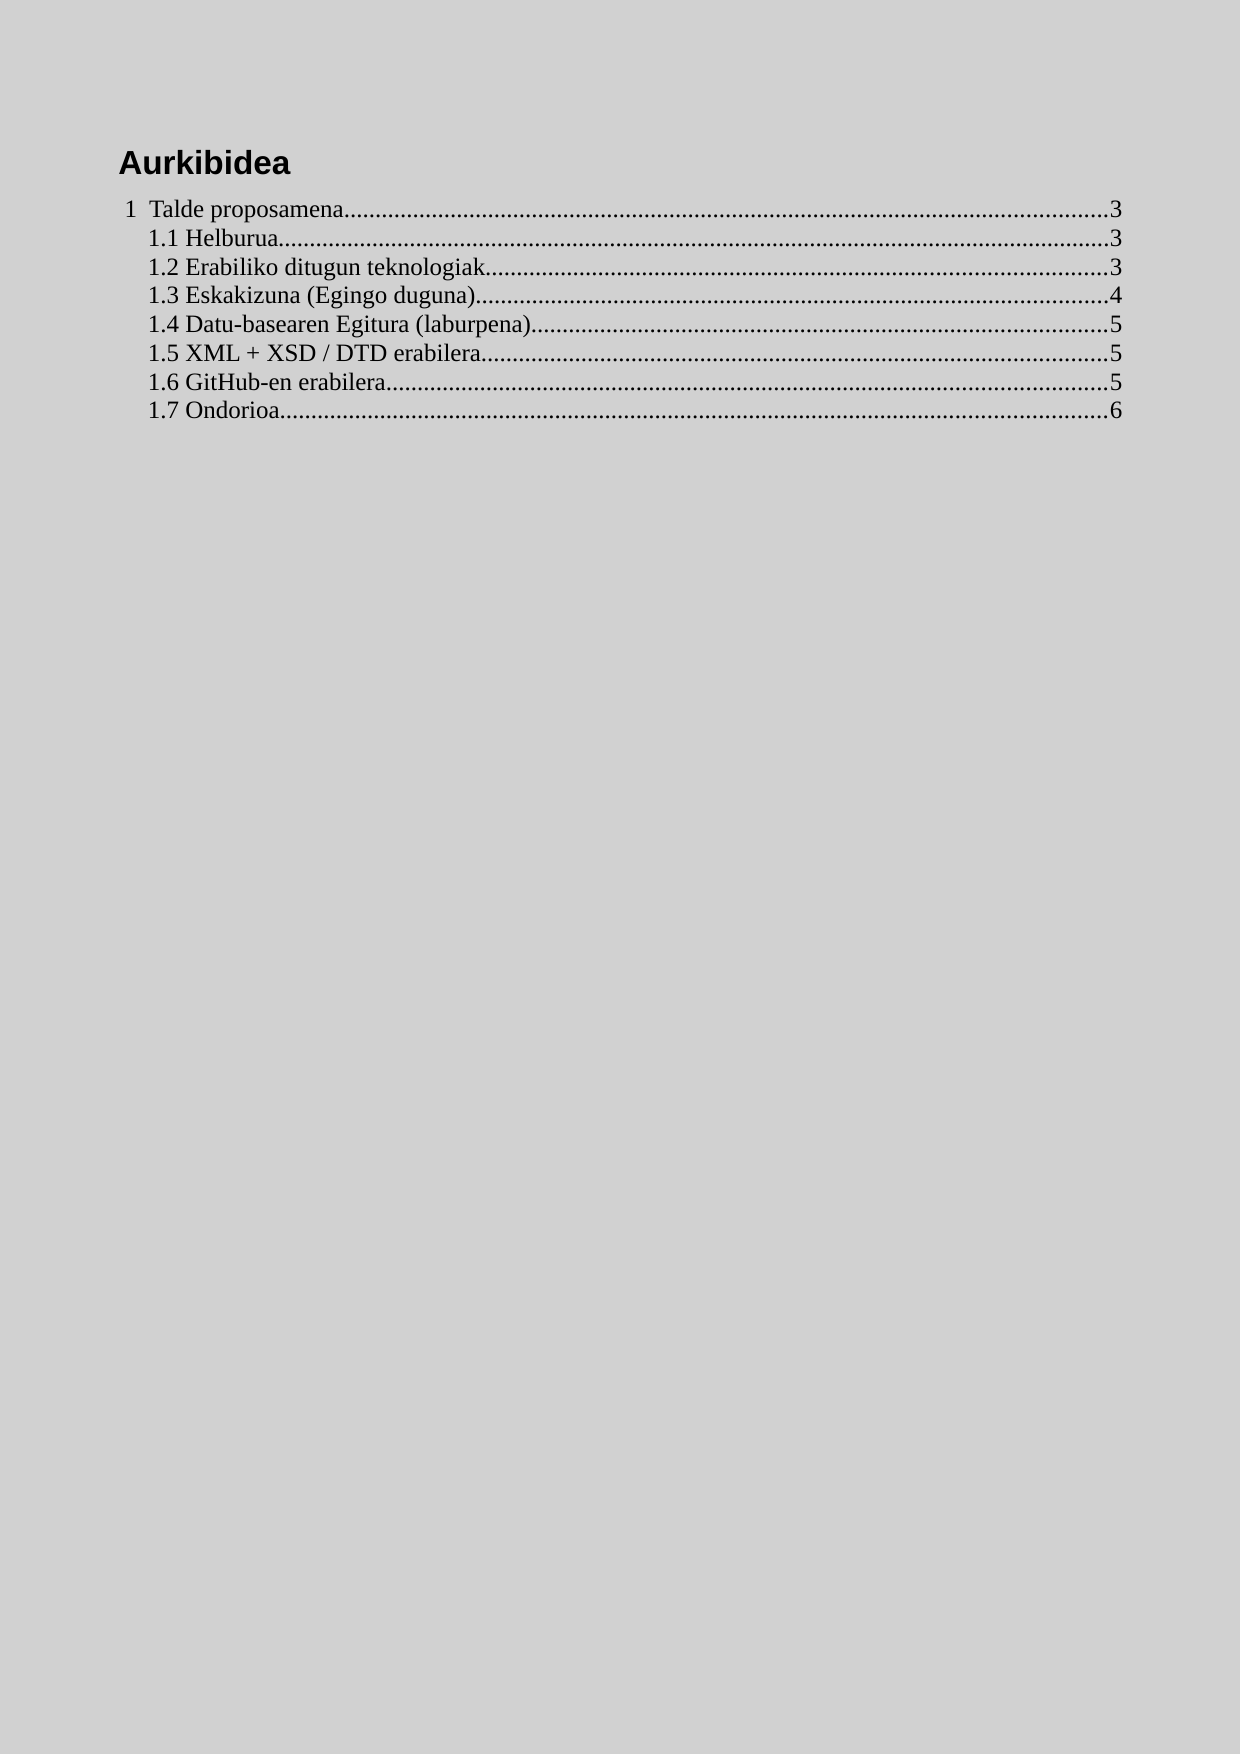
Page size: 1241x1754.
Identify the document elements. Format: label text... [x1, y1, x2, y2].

text 1.5 XML + XSD / DTD erabilera 5 [148, 338, 1122, 367]
text 1.7 Ondorioa 6 [148, 395, 1122, 424]
text 1.4 Datu-basearen Egitura (laburpena) 5 [148, 309, 1122, 338]
text 1.1 Helburua 3 [148, 223, 1122, 252]
text 1.2 Erabiliko ditugun teknologiak 3 [148, 252, 1122, 280]
text 1.6 GitHub-en erabilera 5 [148, 367, 1122, 395]
subtitle Aurkibidea [118, 143, 1122, 182]
text 1.3 Eskakizuna (Egingo duguna) 4 [148, 280, 1122, 309]
text 1 Talde proposamena 3 [118, 194, 1122, 223]
